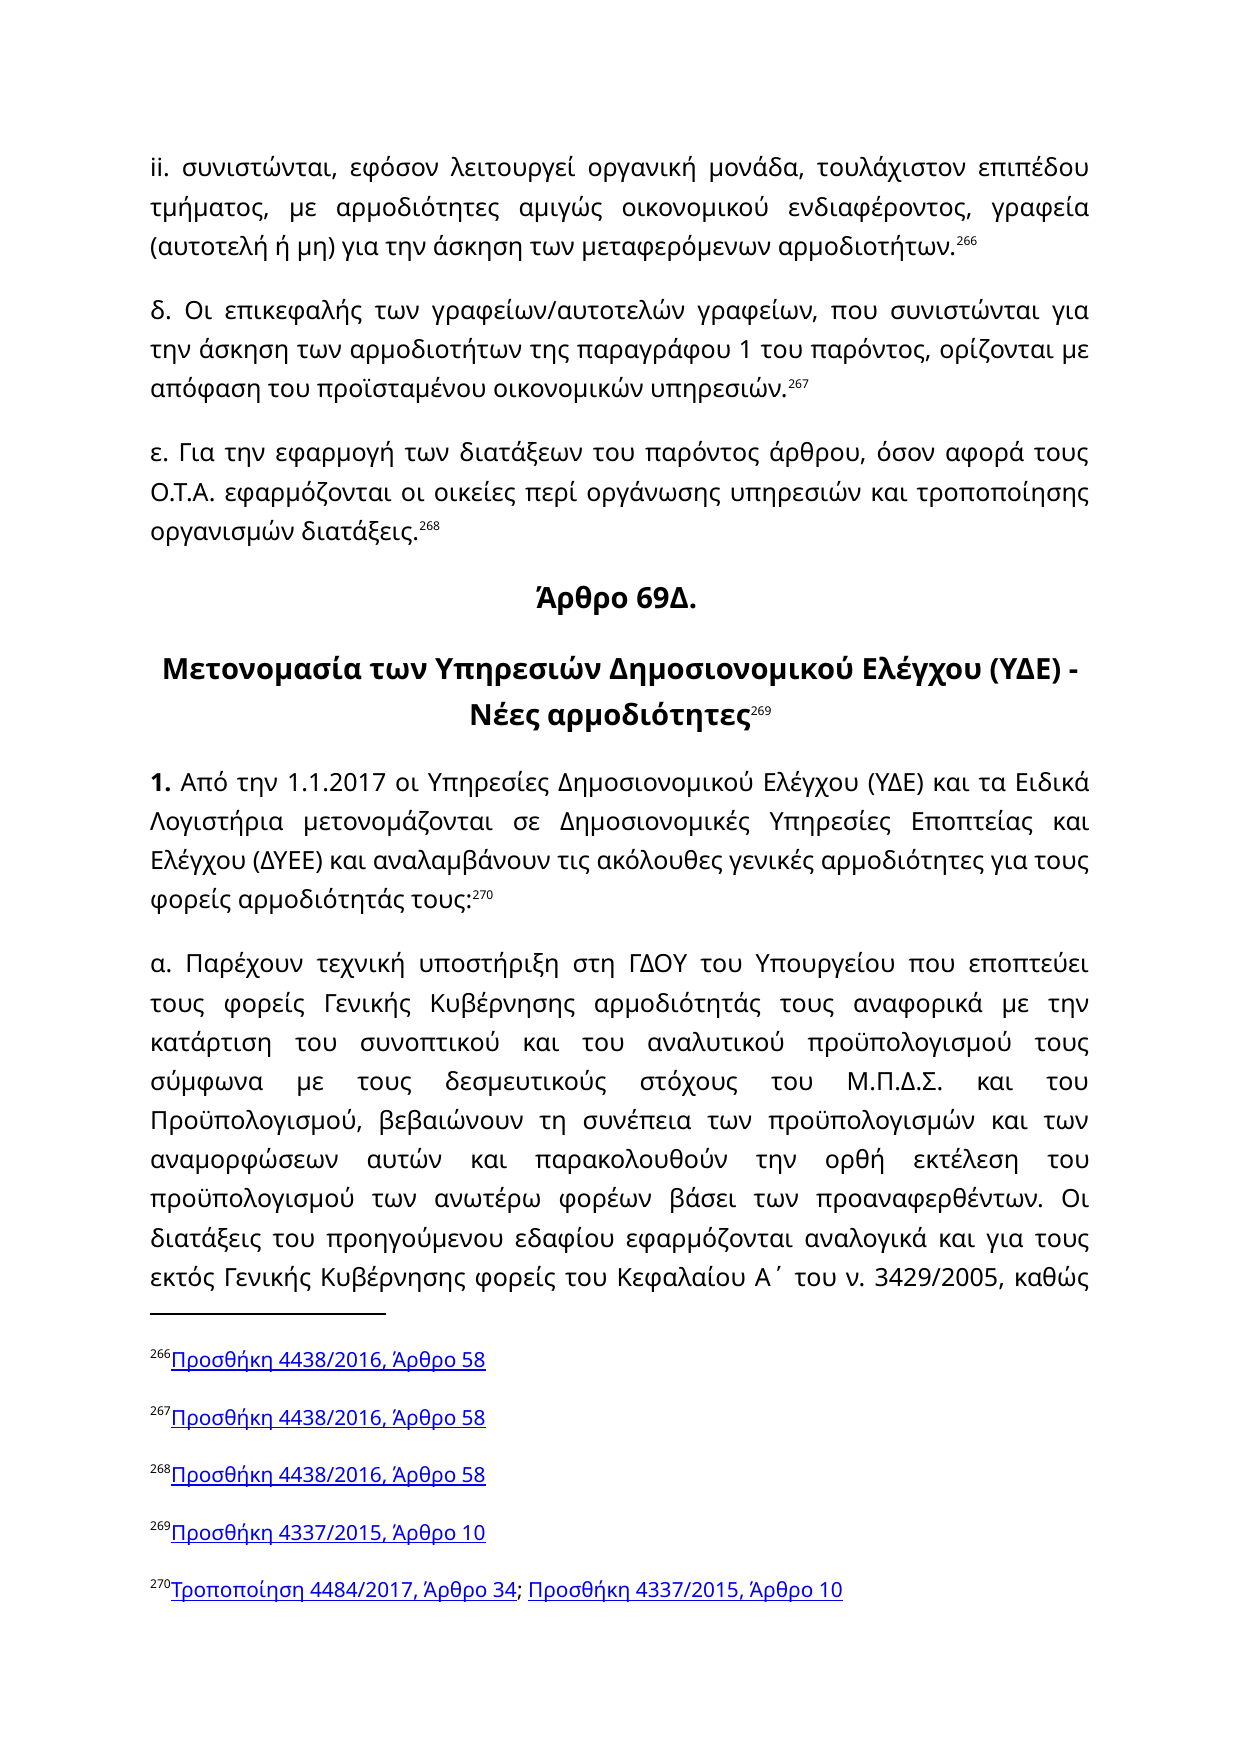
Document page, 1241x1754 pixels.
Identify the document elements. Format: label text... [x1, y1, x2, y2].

text 1. Από την 1.1.2017 οι Υπηρεσίες Δηµοσιονοµικού Ελέγχου (ΥΔΕ) και τα Ειδικά Λογιστήρια µετονοµάζονται σε Δηµοσιονοµικές Υπηρεσίες Εποπτείας και Ελέγχου (ΔΥΕΕ) και αναλαµβάνουν τις ακόλουθες γενικές αρµοδιότητες για τους φορείς αρµοδιότητάς τους: [150, 764, 1090, 916]
subtitle Μετονομασία των Υπηρεσιών Δημοσιονομικού Ελέγχου (ΥΔΕ) - Νέες αρμοδιότητες [150, 648, 1090, 733]
subtitle Άρθρο 69Δ. [150, 577, 1090, 617]
text Προσθήκη 4438/2016, Άρθρο 58 [150, 1460, 1090, 1489]
text ε. Για την εφαρμογή των διατάξεων του παρόντος άρθρου, όσον αφορά τους Ο.Τ.Α. εφαρμόζονται οι οικείες περί οργάνωσης υπηρεσιών και τροποποίησης οργανισμών διατάξεις. [150, 435, 1090, 547]
text Τροποποίηση 4484/2017, Άρθρο 34; Προσθήκη 4337/2015, Άρθρο 10 [150, 1576, 1090, 1604]
text α. Παρέχουν τεχνική υποστήριξη στη ΓΔΟΥ του Υπουργείου που εποπτεύει τους φορείς Γενικής Κυβέρνησης αρµοδιότητάς τους αναφορικά µε την κατάρτιση του συνοπτικού και του αναλυτικού προϋπολογισµού τους σύµφωνα µε τους δεσµευτικούς στόχους του Μ.Π.Δ.Σ. και του Προϋπολογισµού, βεβαιώνουν τη συνέπεια των προϋπολογισµών και των αναµορφώσεων αυτών και παρακολουθούν την ορθή εκτέλεση του προϋπολογισµού των ανωτέρω φορέων βάσει των προαναφερθέντων. Οι διατάξεις του προηγούµενου εδαφίου εφαρµόζονται αναλογικά και για τους εκτός Γενικής Κυβέρνησης φορείς του Κεφαλαίου Α΄ του ν. 3429/2005, καθώς [150, 946, 1090, 1293]
text δ. Οι επικεφαλής των γραφείων/αυτοτελών γραφείων, που συνιστώνται για την άσκηση των αρμοδιοτήτων της παραγράφου 1 του παρόντος, ορίζονται με απόφαση του προϊσταμένου οικονομικών υπηρεσιών. [150, 292, 1090, 405]
text Προσθήκη 4438/2016, Άρθρο 58 [150, 1345, 1090, 1373]
text ii. συνιστώνται, εφόσον λειτουργεί οργανική μονάδα, τουλάχιστον επιπέδου τμήματος, με αρμοδιότητες αμιγώς οικονομικού ενδιαφέροντος, γραφεία (αυτοτελή ή μη) για την άσκηση των μεταφερόμενων αρμοδιοτήτων. [150, 150, 1090, 262]
text Προσθήκη 4438/2016, Άρθρο 58 [150, 1403, 1090, 1431]
text Προσθήκη 4337/2015, Άρθρο 10 [150, 1518, 1090, 1546]
